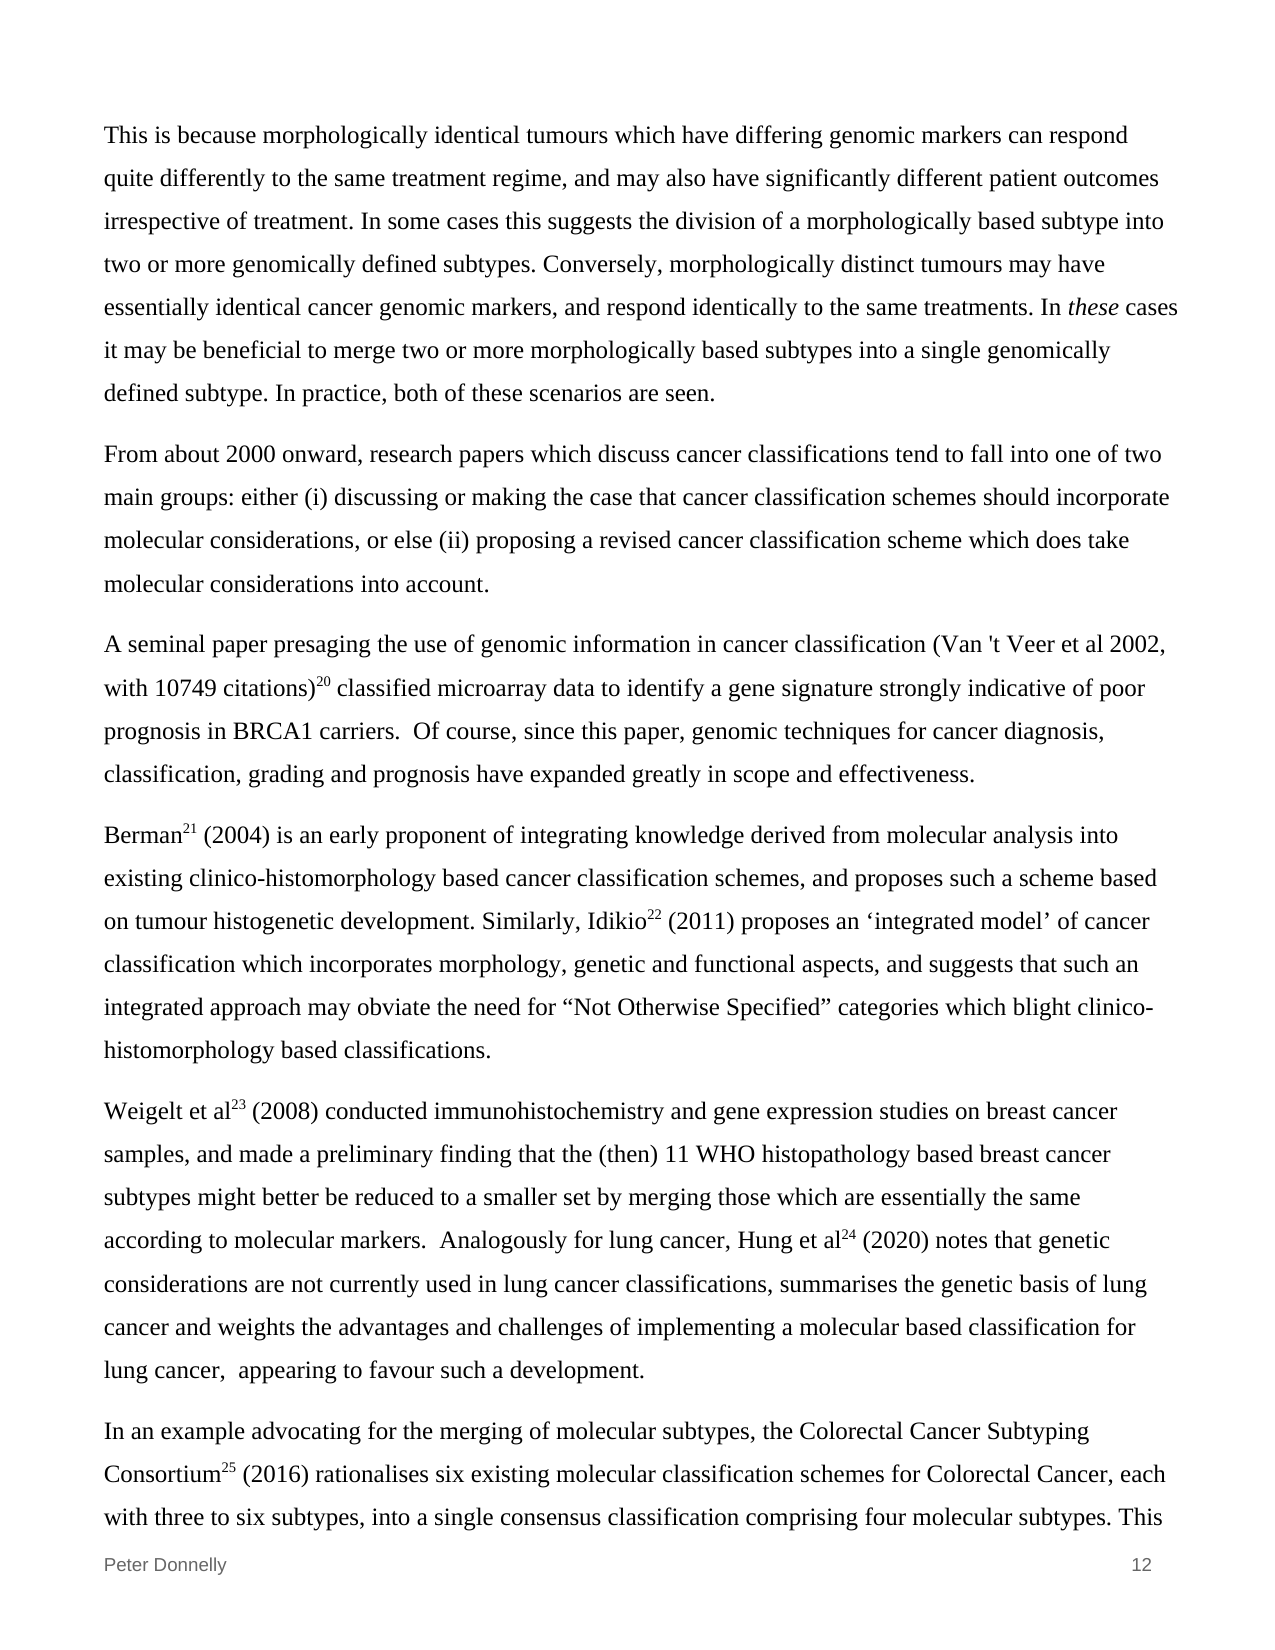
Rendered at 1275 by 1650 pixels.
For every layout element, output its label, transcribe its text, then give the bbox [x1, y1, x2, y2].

text From about 2000 onward, research papers which discuss cancer classifications tend to fall into one of two main groups: either (i) discussing or making the case that cancer classification schemes should incorporate molecular considerations, or else (ii) proposing a revised cancer classification scheme which does take molecular considerations into account. [103, 439, 1181, 597]
text Berman (2004) is an early proponent of integrating knowledge derived from molecular analysis into existing clinico-histomorphology based cancer classification schemes, and proposes such a scheme based on tumour histogenetic development. Similarly, Idikio (2011) proposes an ‘integrated model’ of cancer classification which incorporates morphology, genetic and functional aspects, and suggests that such an integrated approach may obviate the need for “Not Otherwise Specified” categories which blight clinico-histomorphology based classifications. [103, 820, 1181, 1064]
text Weigelt et al (2008) conducted immunohistochemistry and gene expression studies on breast cancer samples, and made a preliminary finding that the (then) 11 WHO histopathology based breast cancer subtypes might better be reduced to a smaller set by merging those which are essentially the same according to molecular markers. Analogously for lung cancer, Hung et al (2020) notes that genetic considerations are not currently used in lung cancer classifications, summarises the genetic basis of lung cancer and weights the advantages and challenges of implementing a molecular based classification for lung cancer, appearing to favour such a development. [103, 1096, 1181, 1384]
text A seminal paper presaging the use of genomic information in cancer classification (Van 't Veer et al 2002, with 10749 citations) classified microarray data to identify a gene signature strongly indicative of poor prognosis in BRCA1 carriers. Of course, since this paper, genomic techniques for cancer diagnosis, classification, grading and prognosis have expanded greatly in scope and effectiveness. [103, 629, 1181, 788]
text In an example advocating for the merging of molecular subtypes, the Colorectal Cancer Subtyping Consortium (2016) rationalises six existing molecular classification schemes for Colorectal Cancer, each with three to six subtypes, into a single consensus classification comprising four molecular subtypes. This [103, 1416, 1181, 1531]
text This is because morphologically identical tumours which have differing genomic markers can respond quite differently to the same treatment regime, and may also have significantly different patient outcomes irrespective of treatment. In some cases this suggests the division of a morphologically based subtype into two or more genomically defined subtypes. Conversely, morphologically distinct tumours may have essentially identical cancer genomic markers, and respond identically to the same treatments. In these cases it may be beneficial to merge two or more morphologically based subtypes into a single genomically defined subtype. In practice, both of these scenarios are seen. [103, 120, 1181, 407]
